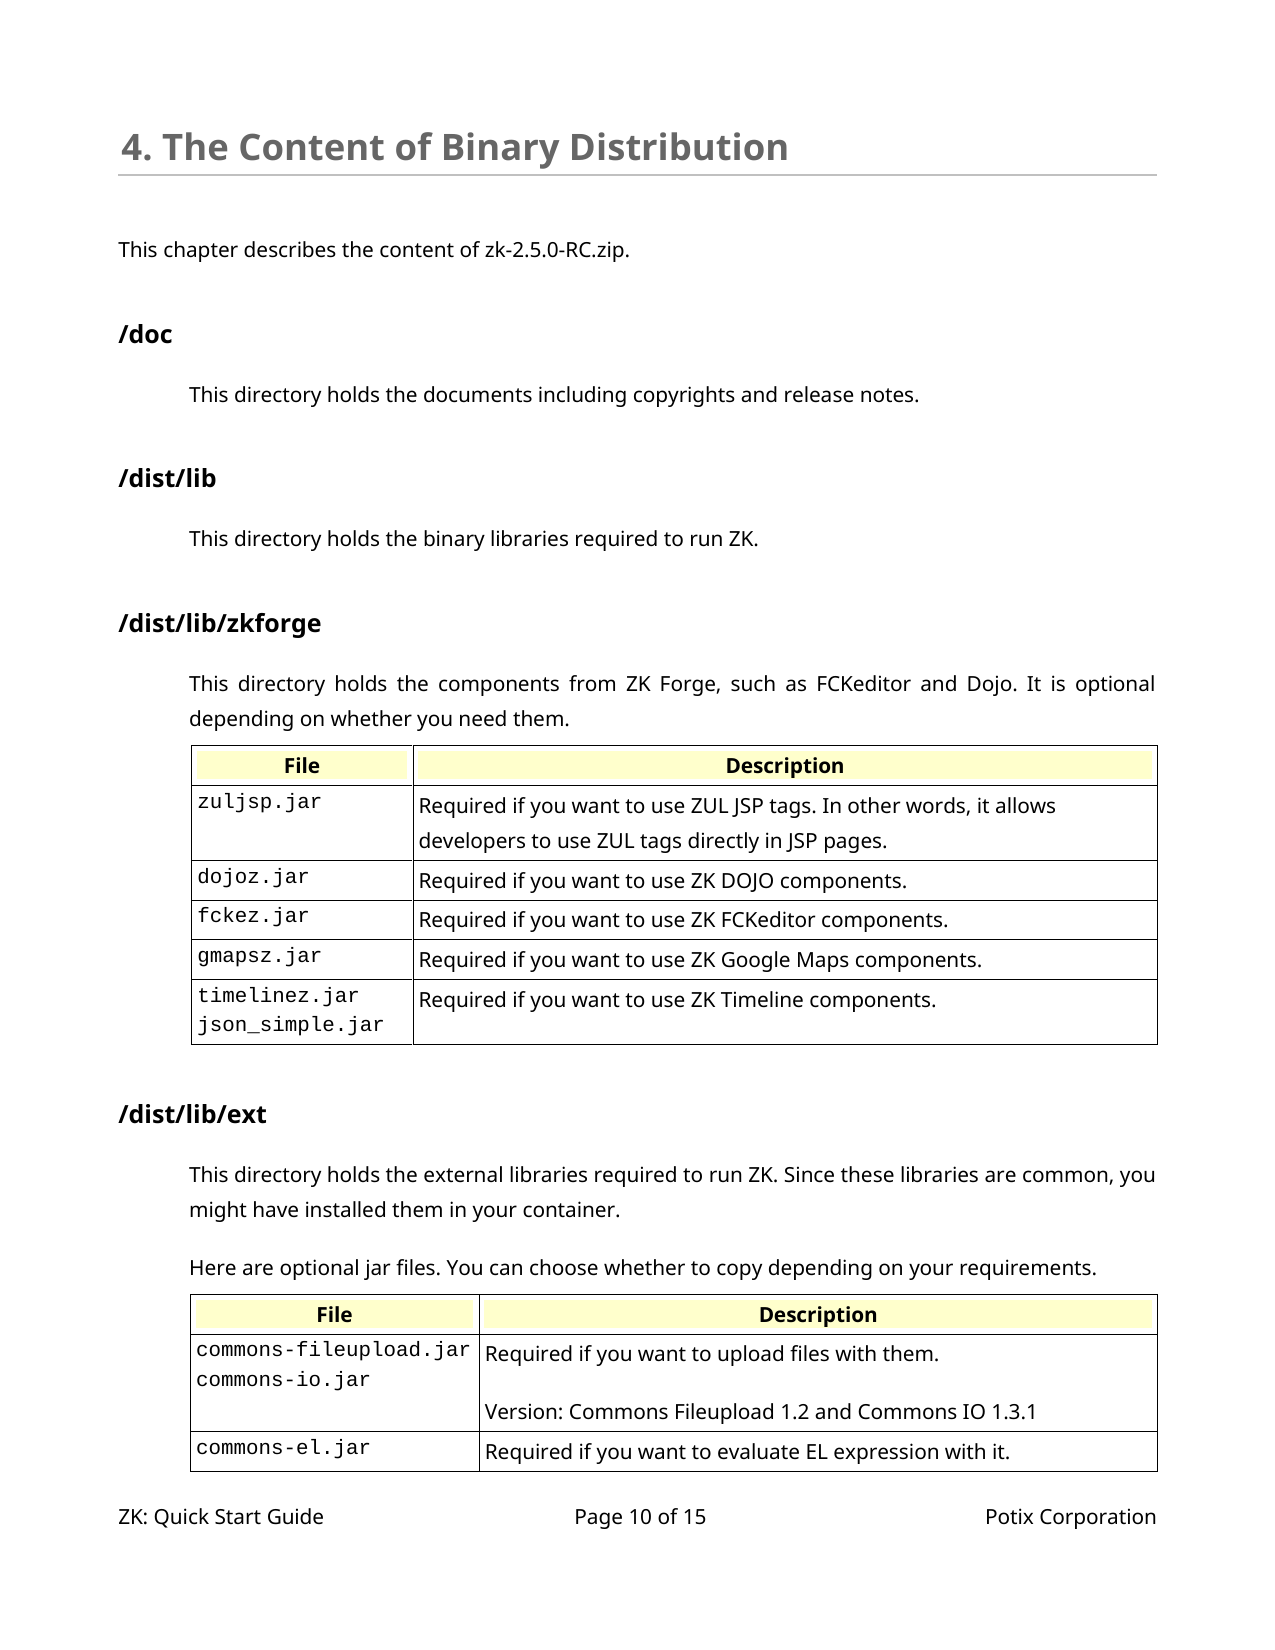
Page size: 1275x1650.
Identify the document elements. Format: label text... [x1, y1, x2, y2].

table_cell fckez.jar [192, 901, 412, 939]
table_cell Required if you want to upload files with them. Version: Commons Fileupload 1.2 and Commons IO 1.3.1 [480, 1335, 1157, 1431]
table_cell Required if you want to use ZK Google Maps components. [414, 940, 1157, 979]
subtitle /dist/lib/zkforge [118, 606, 1157, 640]
table_cell Required if you want to use ZK FCKeditor components. [414, 901, 1157, 939]
table_cell zuljsp.jar [192, 786, 412, 860]
table_cell Required if you want to use ZK DOJO components. [414, 861, 1157, 900]
table_header Description [414, 746, 1157, 785]
table_cell Required if you want to use ZUL JSP tags. In other words, it allows developers to use ZUL tags directly in JSP pages. [414, 786, 1157, 860]
table_cell gmapsz.jar [192, 940, 412, 979]
table_cell dojoz.jar [192, 861, 412, 900]
subtitle 4. The Content of Binary Distribution [118, 118, 1157, 174]
text This directory holds the documents including copyrights and release notes. [189, 380, 1157, 408]
text This directory holds the components from ZK Forge, such as FCKeditor and Dojo. It is optional depending on whether you need them. [189, 669, 1157, 733]
text This directory holds the binary libraries required to run ZK. [189, 524, 1157, 553]
table_header Description [480, 1295, 1157, 1334]
table_cell Required if you want to use ZK Timeline components. [414, 980, 1157, 1044]
table_header File [191, 1295, 479, 1334]
table_cell Required if you want to evaluate EL expression with it. [480, 1432, 1157, 1471]
table_cell timelinez.jar json_simple.jar [192, 980, 412, 1044]
table_cell commons-fileupload.jar commons-io.jar [191, 1335, 479, 1431]
table_cell commons-el.jar [191, 1432, 479, 1471]
subtitle /dist/lib [118, 461, 1157, 495]
text This directory holds the external libraries required to run ZK. Since these libraries are common, you might have installed them in your container. [189, 1160, 1157, 1224]
text This chapter describes the content of zk-2.5.0-RC.zip. [118, 235, 1157, 263]
text Here are optional jar files. You can choose whether to copy depending on your requirements. [189, 1253, 1157, 1282]
subtitle /dist/lib/ext [118, 1097, 1157, 1131]
subtitle /doc [118, 316, 1157, 350]
table_header File [192, 746, 412, 785]
